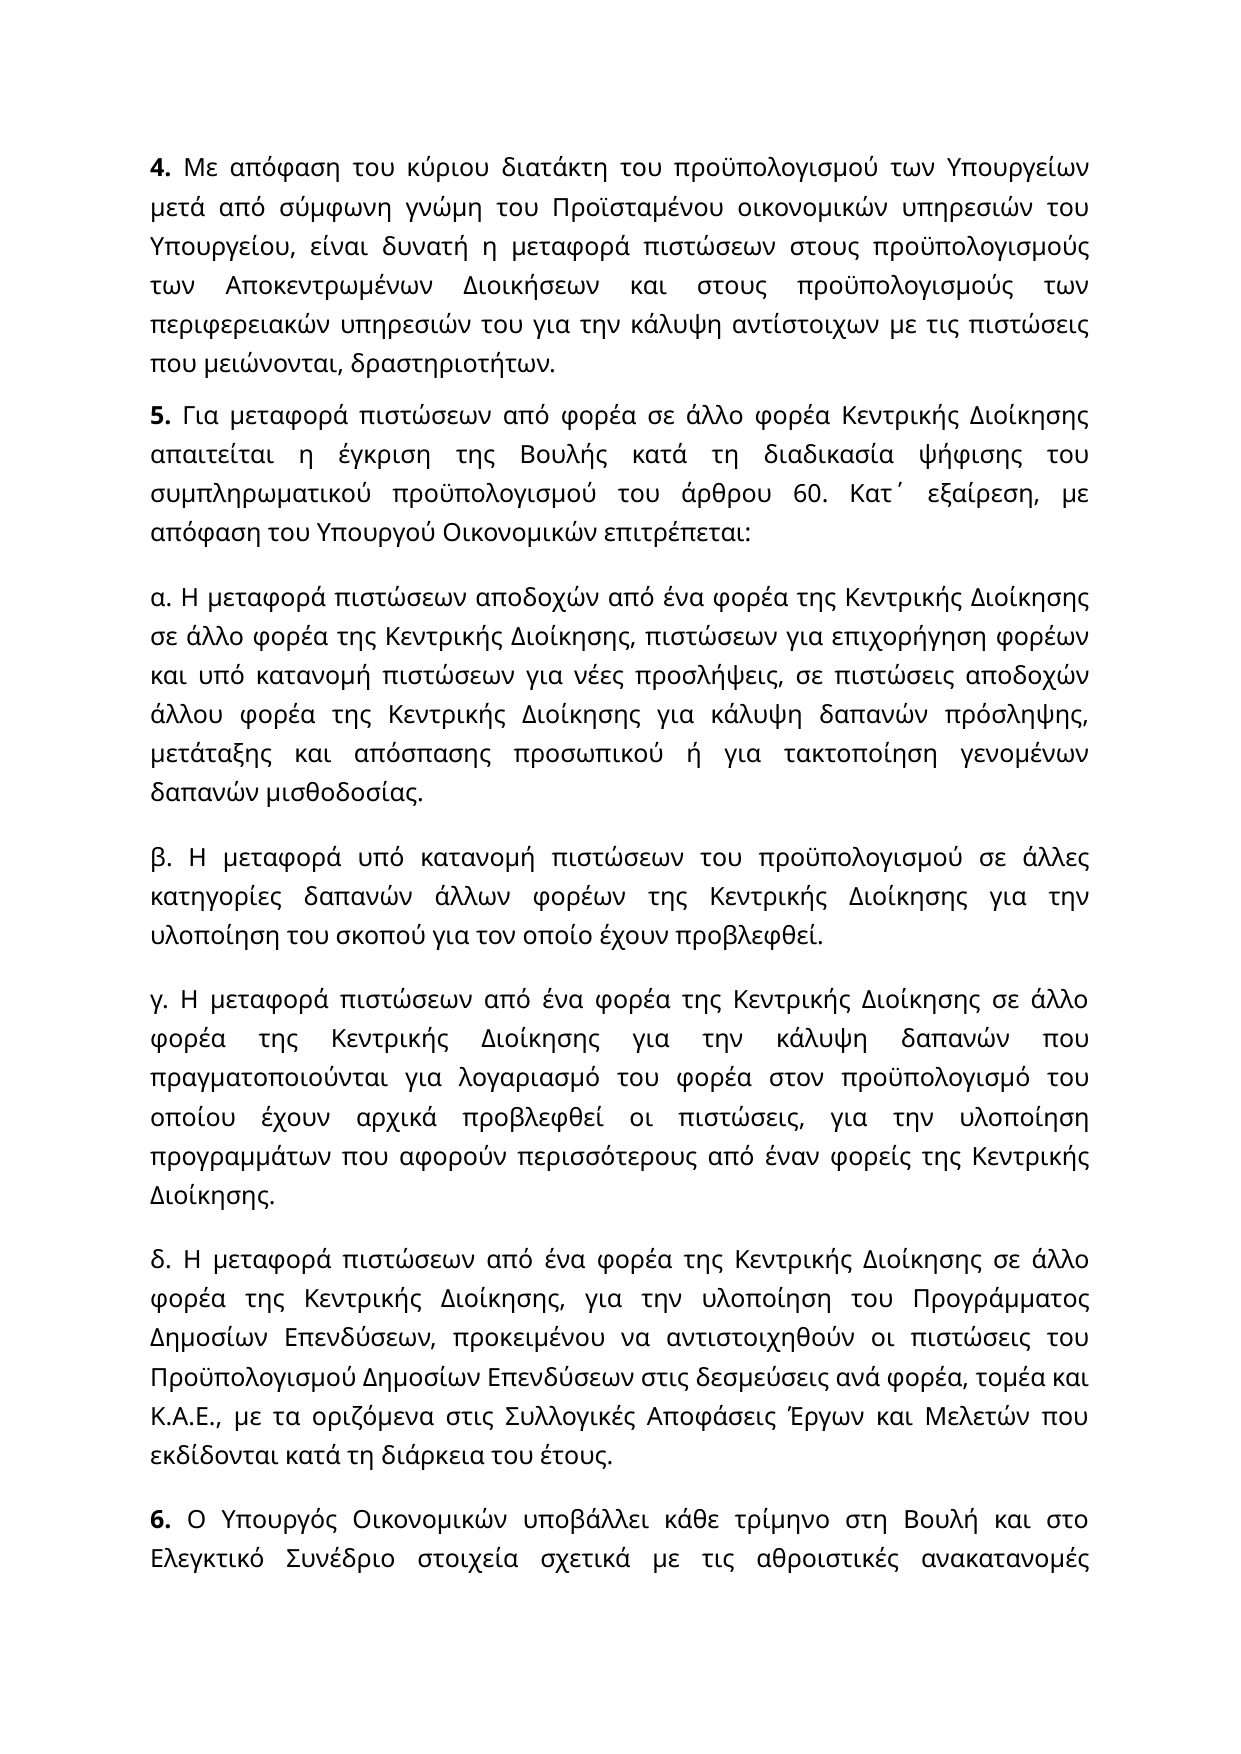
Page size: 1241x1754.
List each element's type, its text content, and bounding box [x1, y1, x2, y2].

text α. Η μεταφορά πιστώσεων αποδοχών από ένα φορέα της Κεντρικής Διοίκησης σε άλλο φορέα της Κεντρικής Διοίκησης, πιστώσεων για επιχορήγηση φορέων και υπό κατανομή πιστώσεων για νέες προσλήψεις, σε πιστώσεις αποδοχών άλλου φορέα της Κεντρικής Διοίκησης για κάλυψη δαπανών πρόσληψης, μετάταξης και απόσπασης προσωπικού ή για τακτοποίηση γενομένων δαπανών μισθοδοσίας. [150, 579, 1090, 809]
text 4. Με απόφαση του κύριου διατάκτη του προϋπολογισμού των Υπουργείων μετά από σύμφωνη γνώμη του Προϊσταμένου οικονομικών υπηρεσιών του Υπουργείου, είναι δυνατή η μεταφορά πιστώσεων στους προϋπολογισμούς των Αποκεντρωμένων Διοικήσεων και στους προϋπολογισμούς των περιφερειακών υπηρεσιών του για την κάλυψη αντίστοιχων με τις πιστώσεις που μειώνονται, δραστηριοτήτων. [150, 150, 1090, 380]
text δ. Η μεταφορά πιστώσεων από ένα φορέα της Κεντρικής Διοίκησης σε άλλο φορέα της Κεντρικής Διοίκησης, για την υλοποίηση του Προγράμματος Δημοσίων Επενδύσεων, προκειμένου να αντιστοιχηθούν οι πιστώσεις του Προϋπολογισμού Δημοσίων Επενδύσεων στις δεσμεύσεις ανά φορέα, τομέα και Κ.Α.Ε., με τα οριζόμενα στις Συλλογικές Αποφάσεις Έργων και Μελετών που εκδίδονται κατά τη διάρκεια του έτους. [150, 1242, 1090, 1472]
text β. Η μεταφορά υπό κατανομή πιστώσεων του προϋπολογισμού σε άλλες κατηγορίες δαπανών άλλων φορέων της Κεντρικής Διοίκησης για την υλοποίηση του σκοπού για τον οποίο έχουν προβλεφθεί. [150, 839, 1090, 952]
text γ. Η μεταφορά πιστώσεων από ένα φορέα της Κεντρικής Διοίκησης σε άλλο φορέα της Κεντρικής Διοίκησης για την κάλυψη δαπανών που πραγματοποιούνται για λογαριασμό του φορέα στον προϋπολογισμό του οποίου έχουν αρχικά προβλεφθεί οι πιστώσεις, για την υλοποίηση προγραμμάτων που αφορούν περισσότερους από έναν φορείς της Κεντρικής Διοίκησης. [150, 982, 1090, 1212]
text 5. Για μεταφορά πιστώσεων από φορέα σε άλλο φορέα Κεντρικής Διοίκησης απαιτείται η έγκριση της Βουλής κατά τη διαδικασία ψήφισης του συμπληρωματικού προϋπολογισμού του άρθρου 60. Κατ΄ εξαίρεση, με απόφαση του Υπουργού Οικονομικών επιτρέπεται: [150, 397, 1090, 549]
text 6. Ο Υπουργός Οικονομικών υποβάλλει κάθε τρίμηνο στη Βουλή και στο Ελεγκτικό Συνέδριο στοιχεία σχετικά με τις αθροιστικές ανακατανομές [150, 1502, 1090, 1575]
